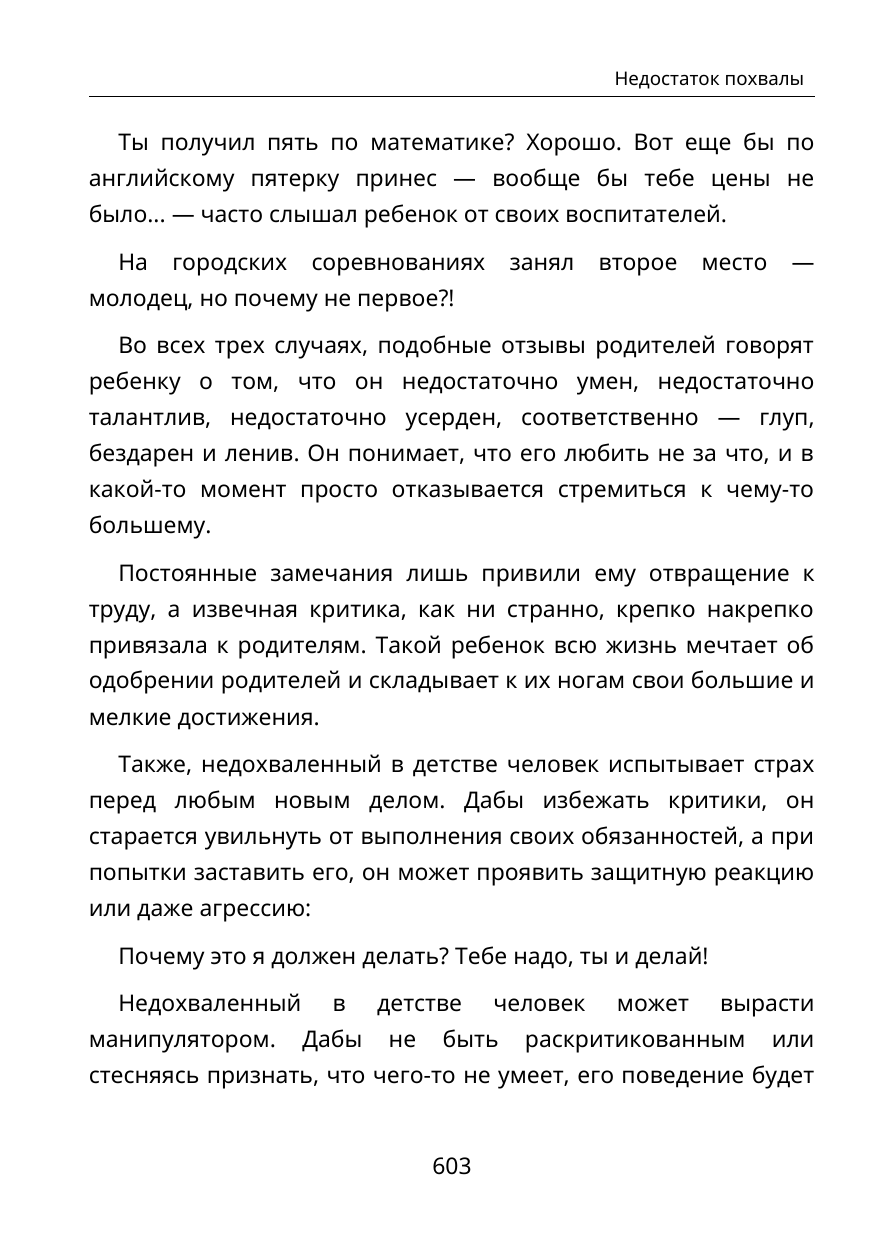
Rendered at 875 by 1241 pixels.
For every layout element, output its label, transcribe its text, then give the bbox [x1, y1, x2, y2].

text На городских соревнованиях занял второе место — молодец, но почему не первое?! [88, 246, 815, 313]
text Также, недохваленный в детстве человек испытывает страх перед любым новым делом. Дабы избежать критики, он старается увильнуть от выполнения своих обязанностей, а при попытки заставить его, он может проявить защитную реакцию или даже агрессию: [88, 748, 815, 923]
text Постоянные замечания лишь привили ему отвращение к труду, а извечная критика, как ни странно, крепко накрепко привязала к родителям. Такой ребенок всю жизнь мечтает об одобрении родителей и складывает к их ногам свои большие и мелкие достижения. [88, 557, 815, 732]
text Недохваленный в детстве человек может вырасти манипулятором. Дабы не быть раскритикованным или стесняясь признать, что чего-то не умеет, его поведение будет [88, 987, 815, 1090]
text Во всех трех случаях, подобные отзывы родителей говорят ребенку о том, что он недостаточно умен, недостаточно талантлив, недостаточно усерден, соответственно — глуп, бездарен и ленив. Он понимает, что его любить не за что, и в какой-то момент просто отказывается стремиться к чему-то большему. [88, 329, 815, 540]
text Ты получил пять по математике? Хорошо. Вот еще бы по английскому пятерку принес — вообще бы тебе цены не было... — часто слышал ребенок от своих воспитателей. [88, 126, 815, 229]
text Почему это я должен делать? Тебе надо, ты и делай! [88, 939, 815, 971]
